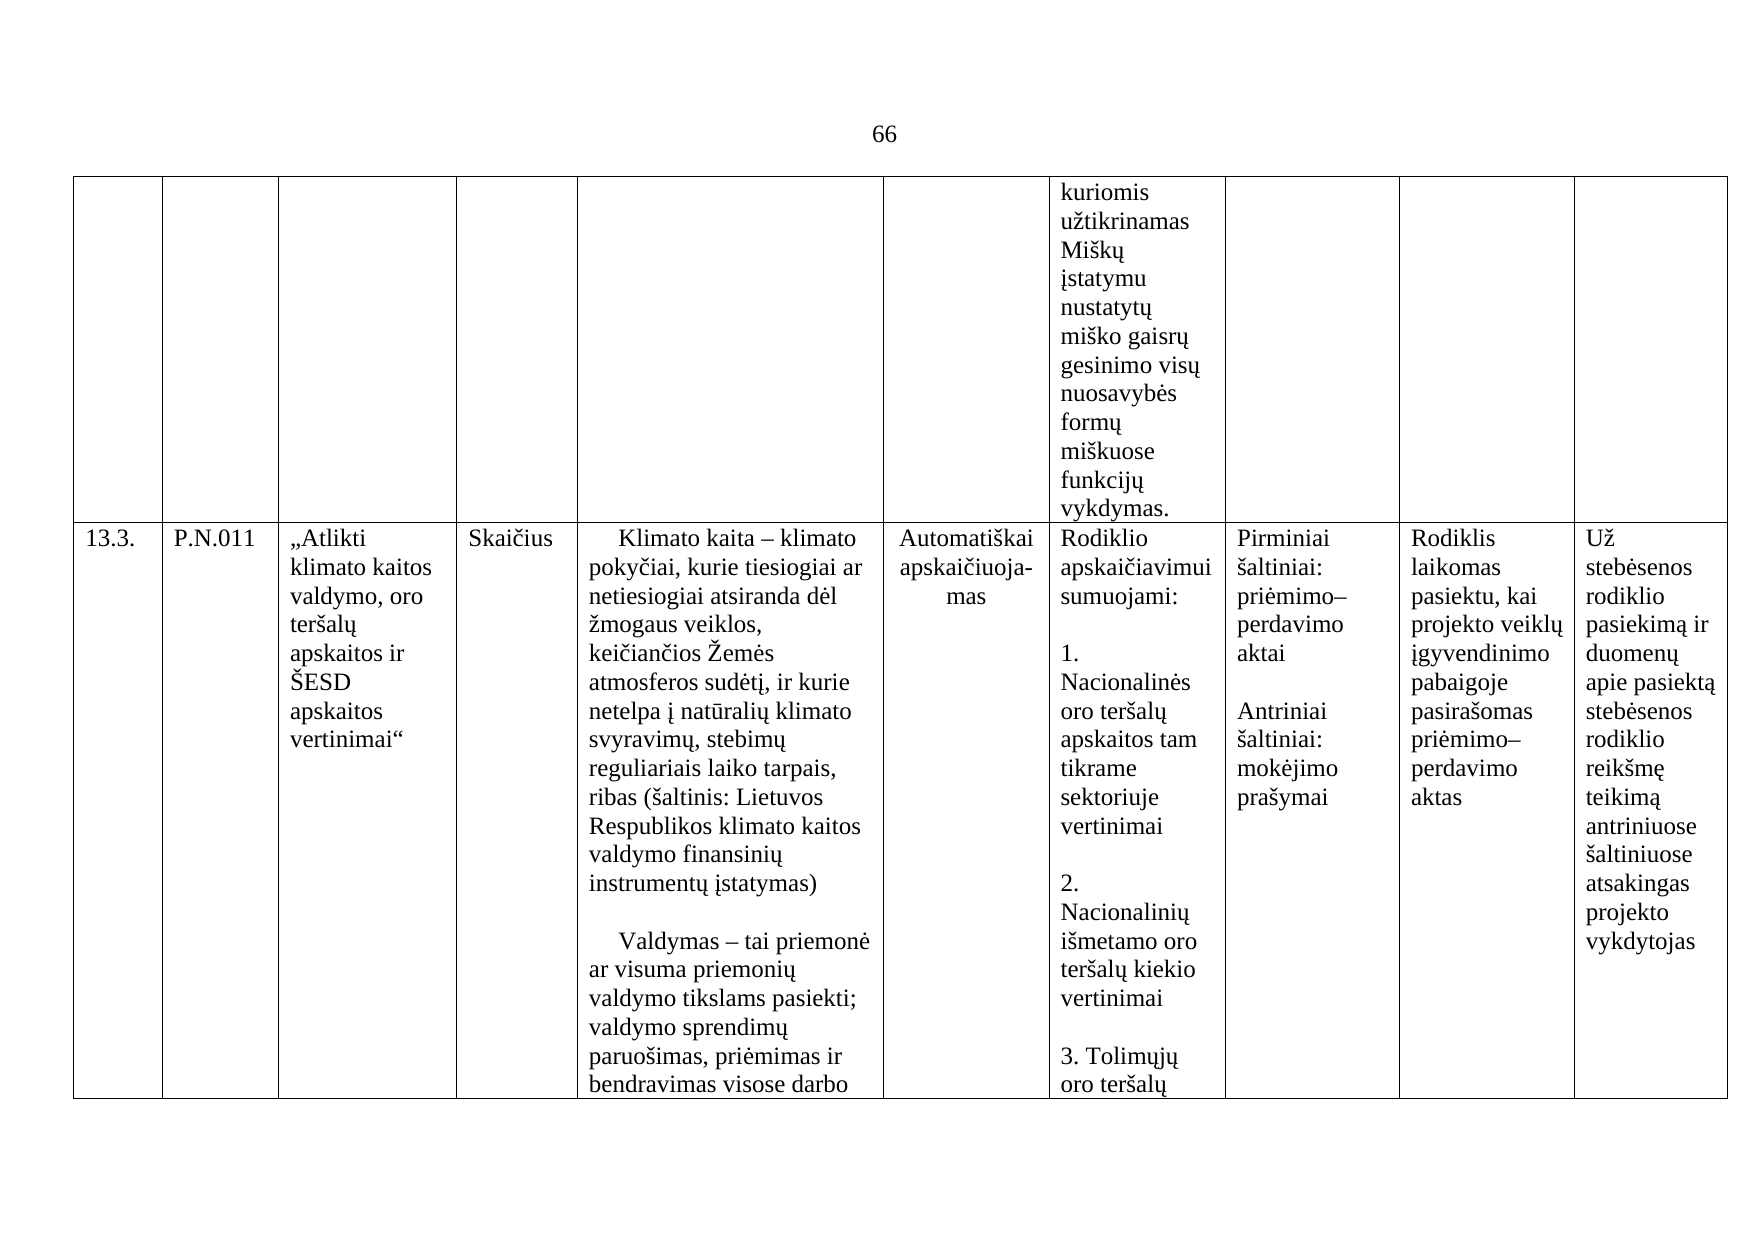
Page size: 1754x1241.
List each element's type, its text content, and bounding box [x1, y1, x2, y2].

table_cell [457, 177, 577, 522]
table_cell P.N.011 [163, 523, 278, 1098]
table_cell [1575, 177, 1727, 522]
table_cell kuriomis užtikrinamas Miškų įstatymu nustatytų miško gaisrų gesinimo visų nuosavybės formų miškuose funkcijų vykdymas. [1050, 177, 1225, 522]
table_cell [1400, 177, 1574, 522]
table_cell Už stebėsenos rodiklio pasiekimą ir duomenų apie pasiektą stebėsenos rodiklio reikšmę teikimą antriniuose šaltiniuose atsakingas projekto vykdytojas [1575, 523, 1727, 1098]
table_cell [163, 177, 278, 522]
table_cell Rodiklio apskaičiavimui sumuojami: 1. Nacionalinės oro teršalų apskaitos tam tikrame sektoriuje vertinimai 2. Nacionalinių išmetamo oro teršalų kiekio vertinimai 3. Tolimųjų oro teršalų [1050, 523, 1225, 1098]
table_cell 13.3. [74, 523, 162, 1098]
table_cell [74, 177, 162, 522]
table_cell Rodiklis laikomas pasiektu, kai projekto veiklų įgyvendinimo pabaigoje pasirašomas priėmimo– perdavimo aktas [1400, 523, 1574, 1098]
table_cell Automatiškai apskaičiuoja-mas [884, 523, 1049, 1098]
table_cell [884, 177, 1049, 522]
table_cell [578, 177, 883, 522]
table_cell Skaičius [457, 523, 577, 1098]
table_cell [1226, 177, 1399, 522]
table_cell „Atlikti klimato kaitos valdymo, oro teršalų apskaitos ir ŠESD apskaitos vertinimai“ [279, 523, 456, 1098]
table_cell Klimato kaita – klimato pokyčiai, kurie tiesiogiai ar netiesiogiai atsiranda dėl žmogaus veiklos, keičiančios Žemės atmosferos sudėtį, ir kurie netelpa į natūralių klimato svyravimų, stebimų reguliariais laiko tarpais, ribas (šaltinis: Lietuvos Respublikos klimato kaitos valdymo finansinių instrumentų įstatymas) Valdymas – tai priemonė ar visuma priemonių valdymo tikslams pasiekti; valdymo sprendimų paruošimas, priėmimas ir bendravimas visose darbo [578, 523, 883, 1098]
table_cell Pirminiai šaltiniai: priėmimo–perdavimo aktai Antriniai šaltiniai: mokėjimo prašymai [1226, 523, 1399, 1098]
table_cell [279, 177, 456, 522]
